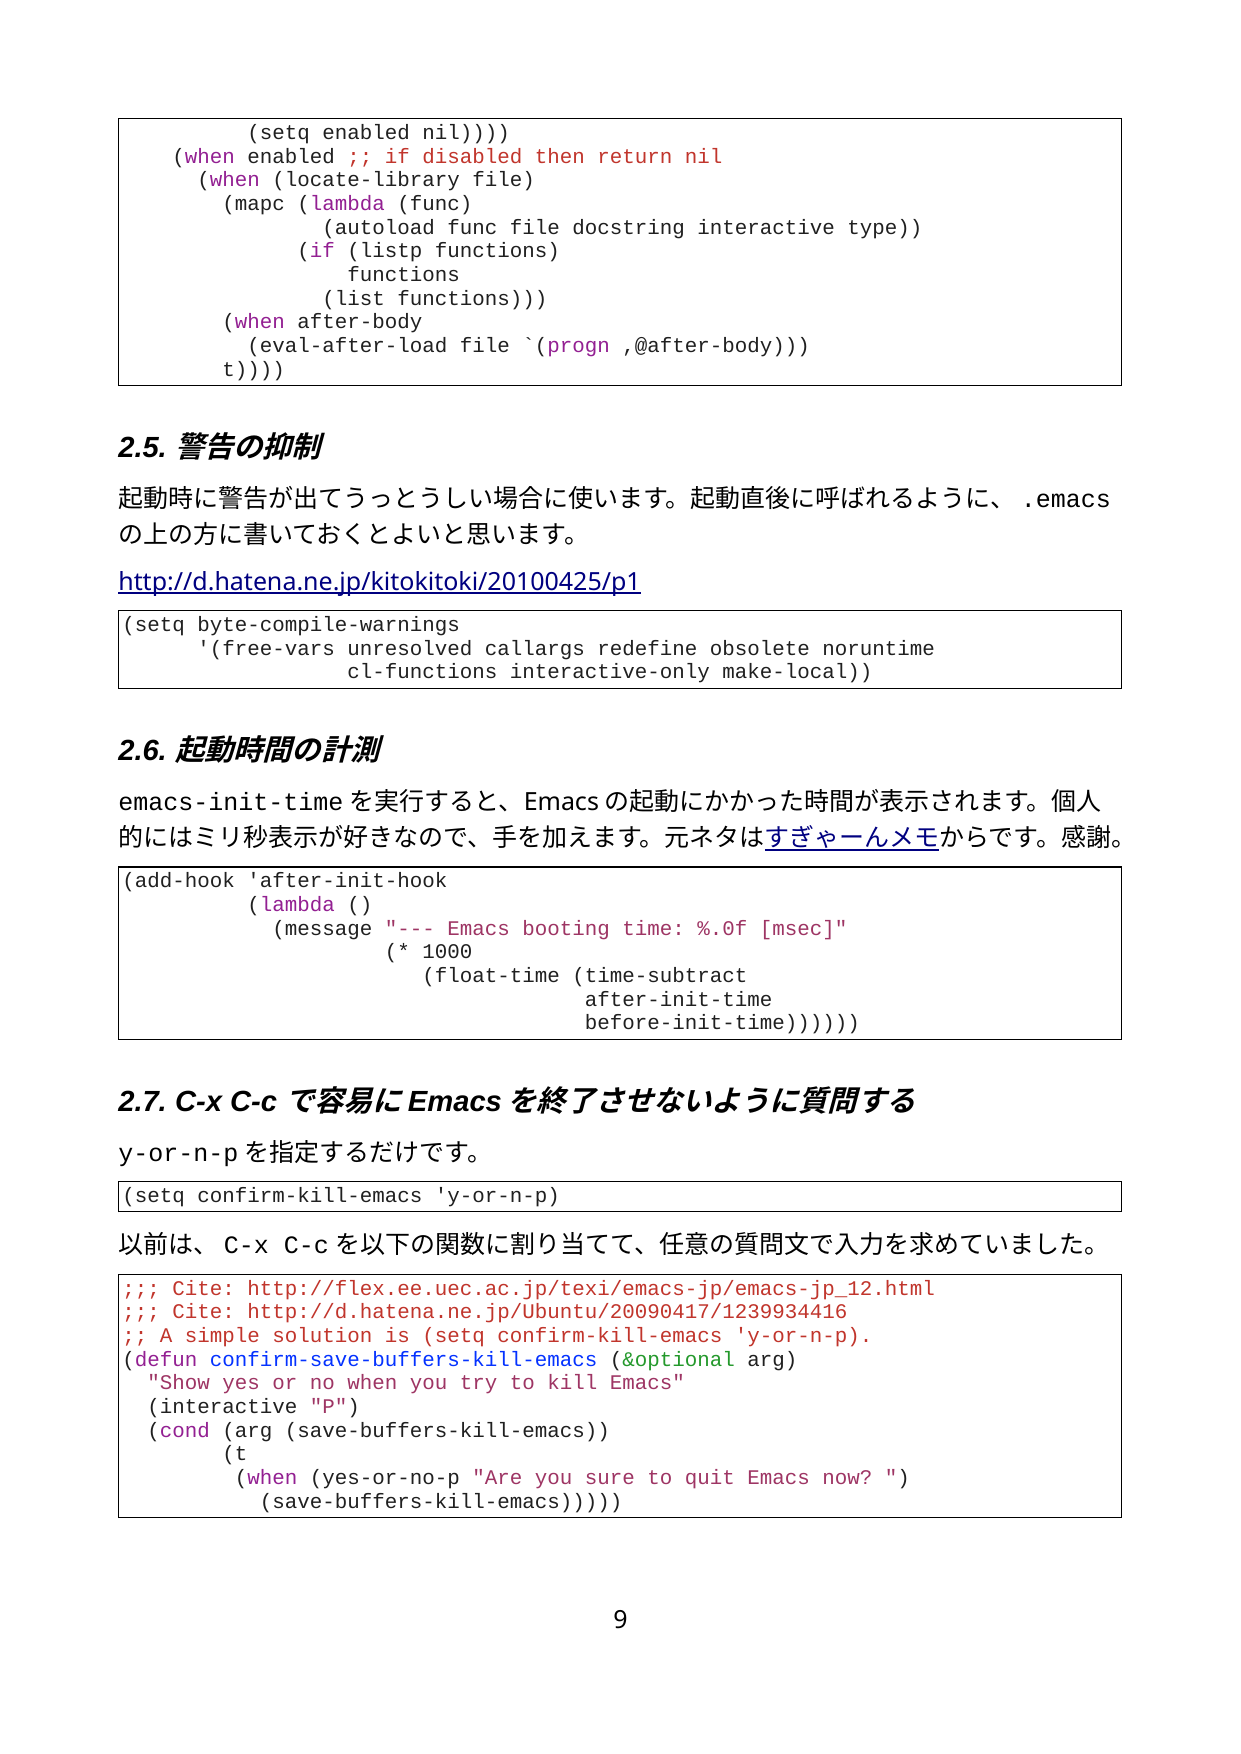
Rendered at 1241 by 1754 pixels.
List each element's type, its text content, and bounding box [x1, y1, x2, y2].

text (list functions))) [119, 284, 1121, 307]
text (cond (arg (save-buffers-kill-emacs)) [119, 1416, 1121, 1439]
text cl-functions interactive-only make-local)) [119, 657, 1121, 688]
subtitle 警告の抑制 [118, 423, 1122, 466]
text (lambda () [119, 890, 1121, 914]
text (setq confirm-kill-emacs 'y-or-n-p) [119, 1182, 1121, 1211]
text (eval-after-load file `(progn ,@after-body))) [119, 331, 1121, 354]
text (message "--- Emacs booting time: %.0f [msec]" [119, 914, 1121, 937]
text (defun confirm-save-buffers-kill-emacs (&optional arg) [119, 1345, 1121, 1368]
text before-init-time)))))) [119, 1008, 1121, 1039]
text (t [119, 1439, 1121, 1463]
text (when enabled ;; if disabled then return nil [119, 142, 1121, 165]
text (when (locate-library file) [119, 165, 1121, 189]
subtitle C-x C-c で容易にEmacsを終了させないように質問する [118, 1077, 1122, 1119]
text 起動時に警告が出てうっとうしい場合に使います。起動直後に呼ばれるように、 .emacs の上の方に書いておくとよいと思います。 [118, 478, 1122, 551]
text (when after-body [119, 307, 1121, 331]
text (float-time (time-subtract [119, 961, 1121, 984]
text (save-buffers-kill-emacs))))) [119, 1487, 1121, 1517]
text "Show yes or no when you try to kill Emacs" [119, 1368, 1121, 1392]
text (if (listp functions) [119, 236, 1121, 260]
text 以前は、 C-x C-c を以下の関数に割り当てて、任意の質問文で入力を求めていました。 [118, 1225, 1122, 1261]
text '(free-vars unresolved callargs redefine obsolete noruntime [119, 634, 1121, 657]
text ;;; Cite: http://flex.ee.uec.ac.jp/texi/emacs-jp/emacs-jp_12.html [119, 1275, 1121, 1297]
subtitle 起動時間の計測 [118, 726, 1122, 769]
text (mapc (lambda (func) [119, 189, 1121, 213]
text t)))) [119, 354, 1121, 385]
text (interactive "P") [119, 1392, 1121, 1416]
text (setq enabled nil)))) [119, 119, 1121, 142]
text (when (yes-or-no-p "Are you sure to quit Emacs now? ") [119, 1463, 1121, 1487]
text ;;; Cite: http://d.hatena.ne.jp/Ubuntu/20090417/1239934416 [119, 1297, 1121, 1321]
text emacs-init-time を実行すると、Emacsの起動にかかった時間が表示されます。個人的にはミリ秒表示が好きなので、手を加えます。元ネタはすぎゃーんメモからです。感謝。 [118, 781, 1122, 854]
text (add-hook 'after-init-hook [119, 868, 1121, 890]
text (* 1000 [119, 937, 1121, 961]
text ;; A simple solution is (setq confirm-kill-emacs 'y-or-n-p). [119, 1321, 1121, 1345]
text y-or-n-p を指定するだけです。 [118, 1132, 1122, 1168]
text after-init-time [119, 984, 1121, 1008]
text (setq byte-compile-warnings [119, 611, 1121, 634]
text http://d.hatena.ne.jp/kitokitoki/20100425/p1 [118, 563, 1122, 598]
text functions [119, 260, 1121, 284]
text (autoload func file docstring interactive type)) [119, 213, 1121, 236]
